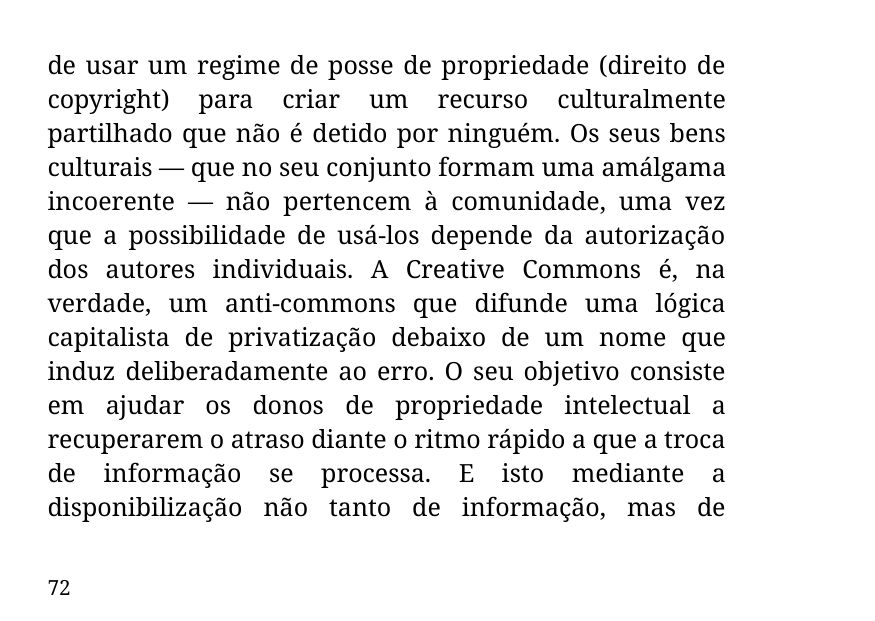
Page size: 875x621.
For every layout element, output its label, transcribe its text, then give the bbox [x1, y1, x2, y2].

text de usar um regime de posse de propriedade (direito de copyright) para criar um recurso culturalmente partilhado que não é detido por ninguém. Os seus bens culturais ― que no seu conjunto formam uma amálgama incoerente ― não pertencem à comunidade, uma vez que a possibilidade de usá-los depende da autorização dos autores individuais. A Creative Commons é, na verdade, um anti-commons que difunde uma lógica capitalista de privatização debaixo de um nome que induz deliberadamente ao erro. O seu objetivo consiste em ajudar os donos de propriedade intelectual a recuperarem o atraso diante o ritmo rápido a que a troca de informação se processa. E isto mediante a disponibilização não tanto de informação, mas de [47, 47, 726, 524]
